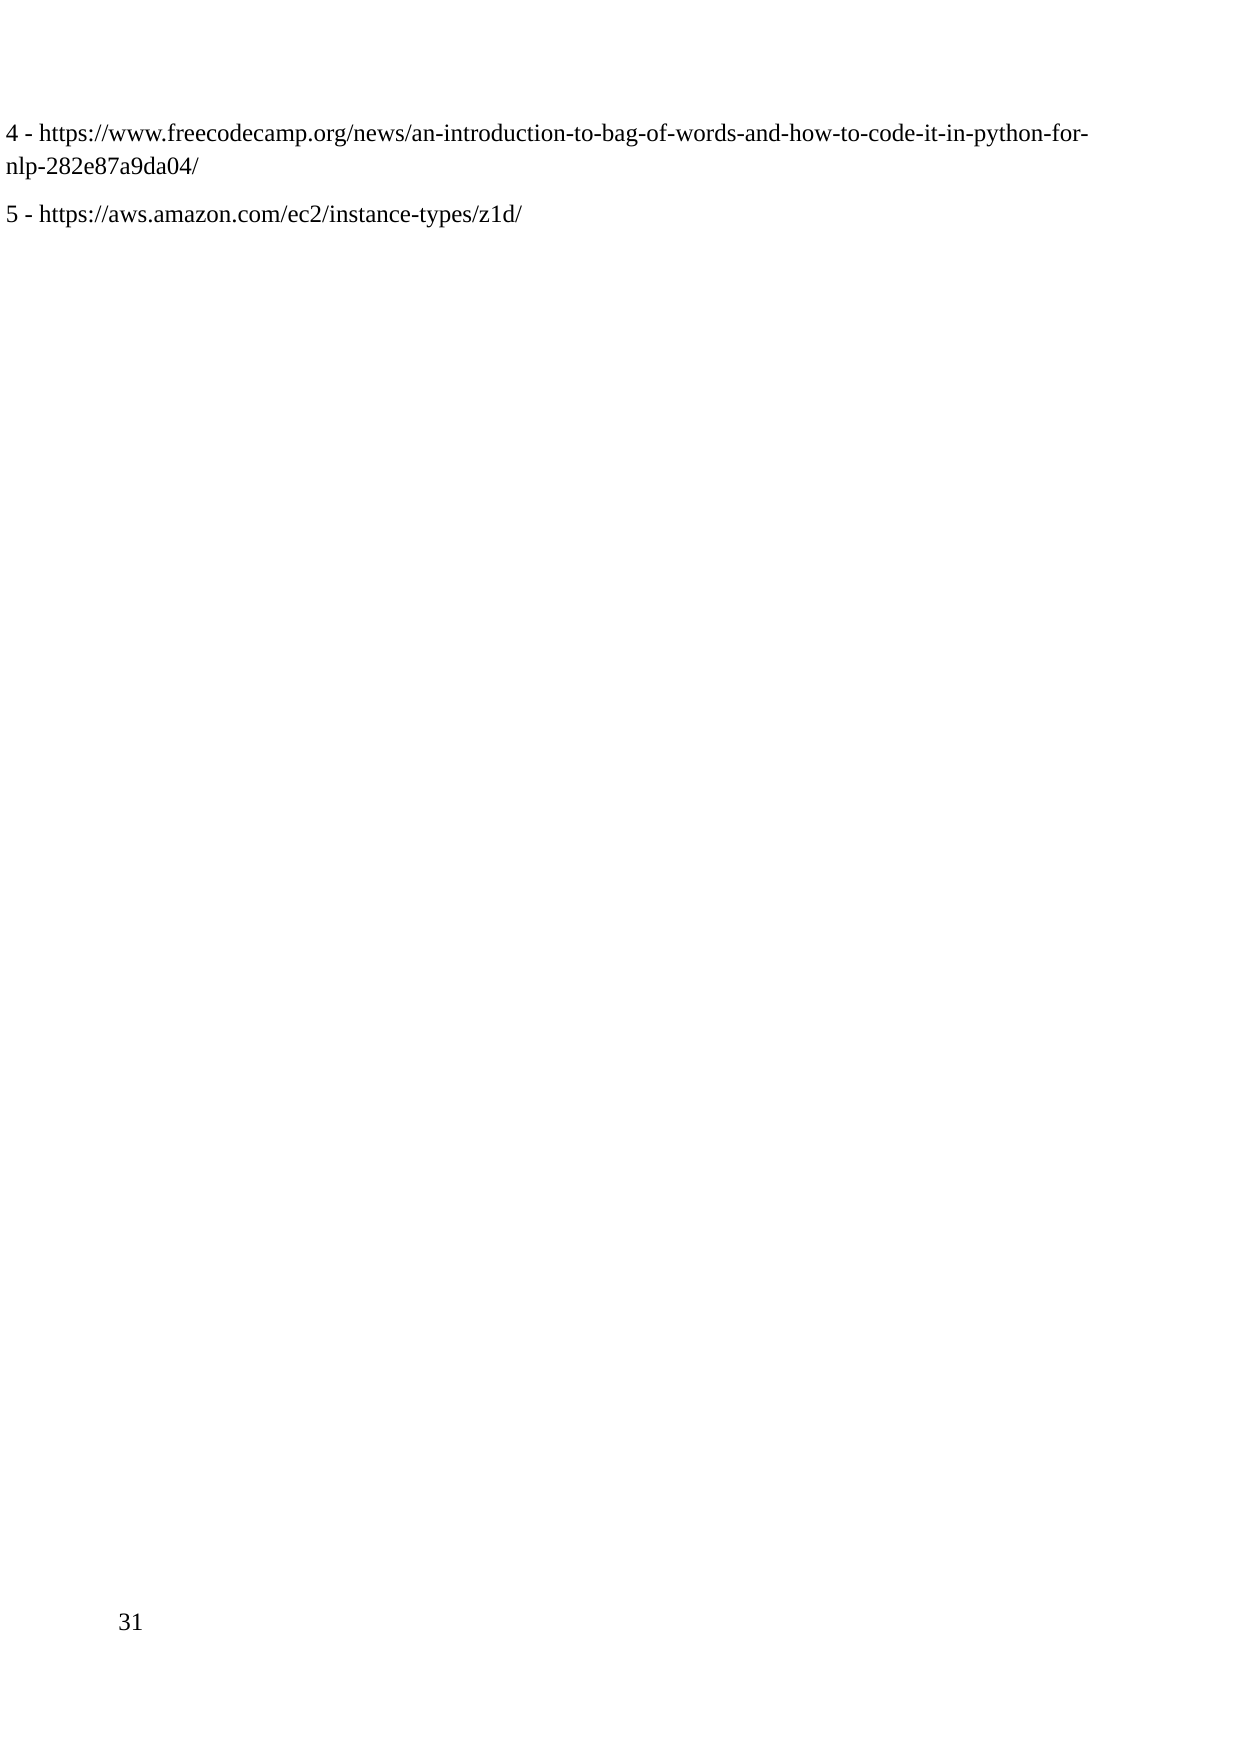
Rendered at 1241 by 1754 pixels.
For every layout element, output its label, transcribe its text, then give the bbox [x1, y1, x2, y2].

text 4 - https://www.freecodecamp.org/news/an-introduction-to-bag-of-words-and-how-to-code-it-in-python-for-nlp-282e87a9da04/ [6, 118, 1123, 180]
text 5 - https://aws.amazon.com/ec2/instance-types/z1d/ [6, 199, 1123, 227]
